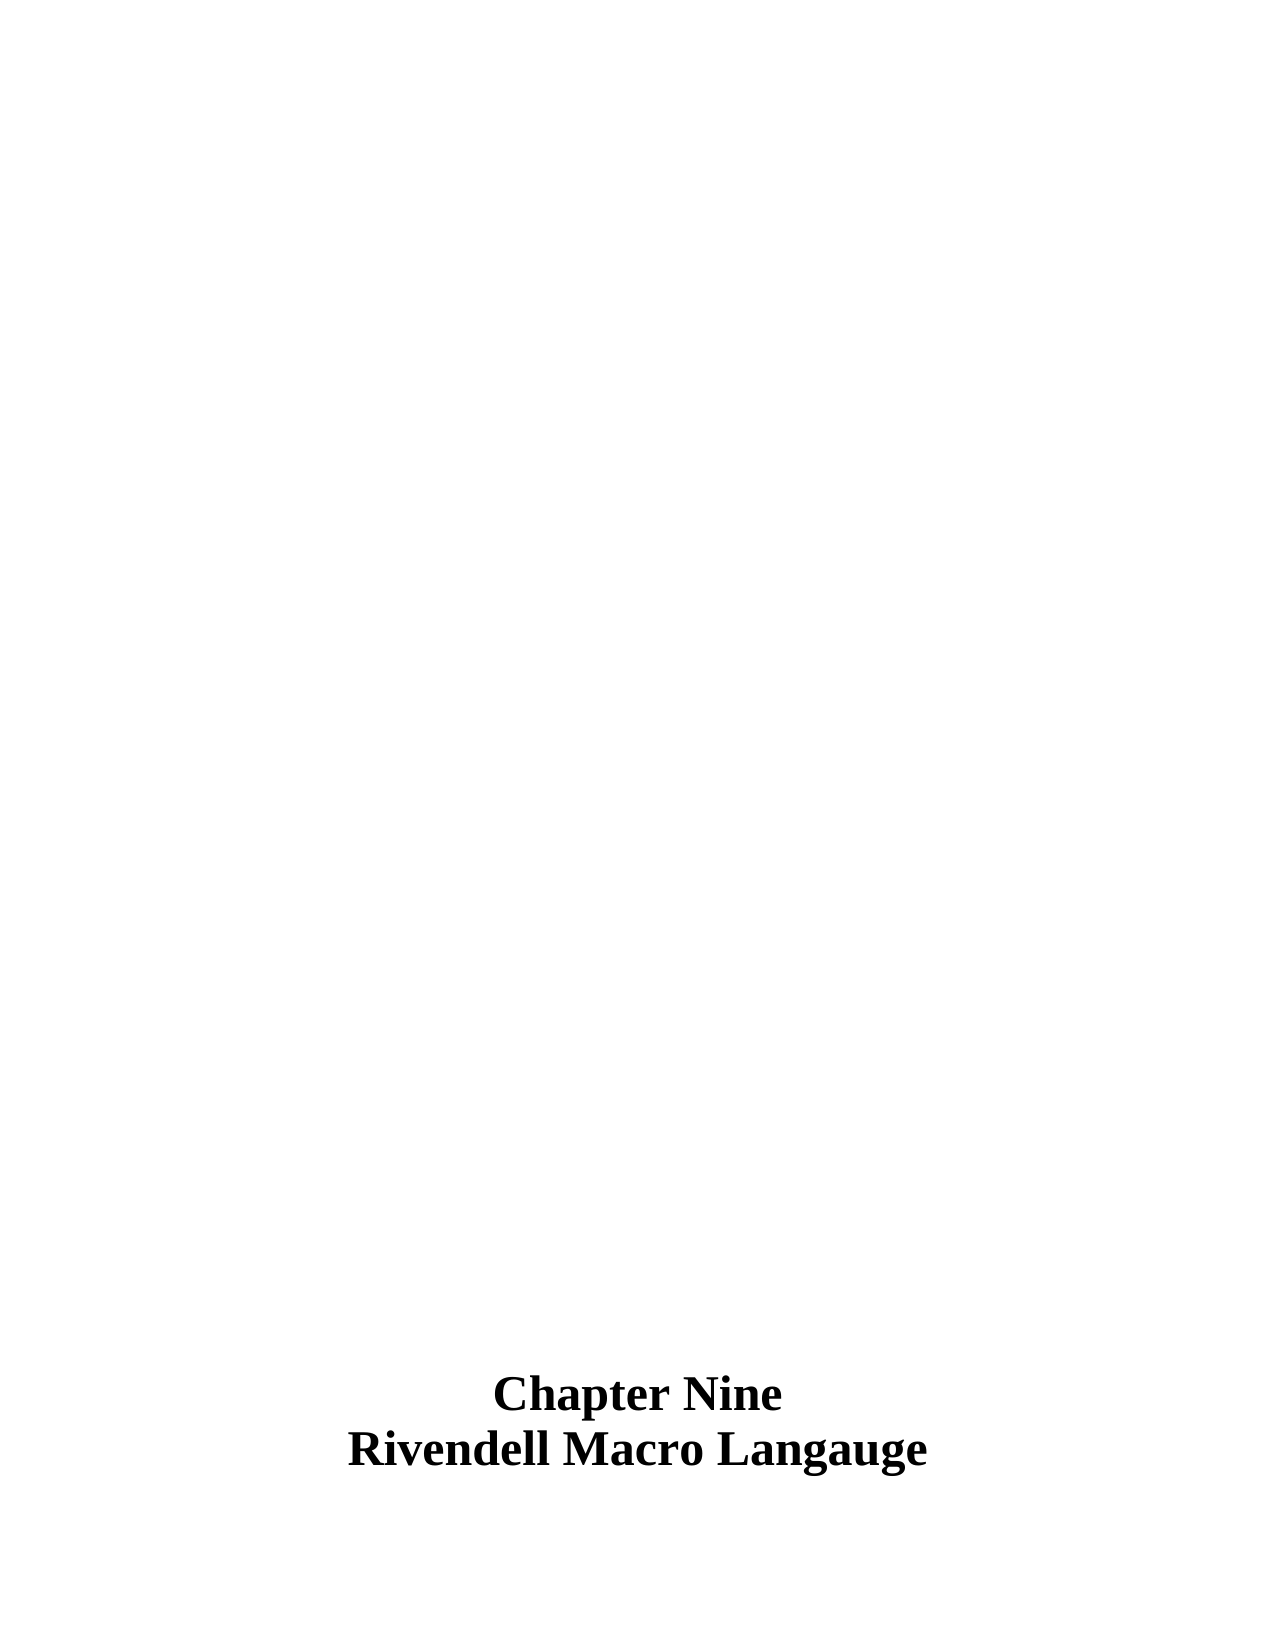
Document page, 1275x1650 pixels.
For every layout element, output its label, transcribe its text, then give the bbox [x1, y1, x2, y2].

text Chapter Nine [187, 1366, 1087, 1421]
text Rivendell Macro Langauge [187, 1421, 1087, 1476]
